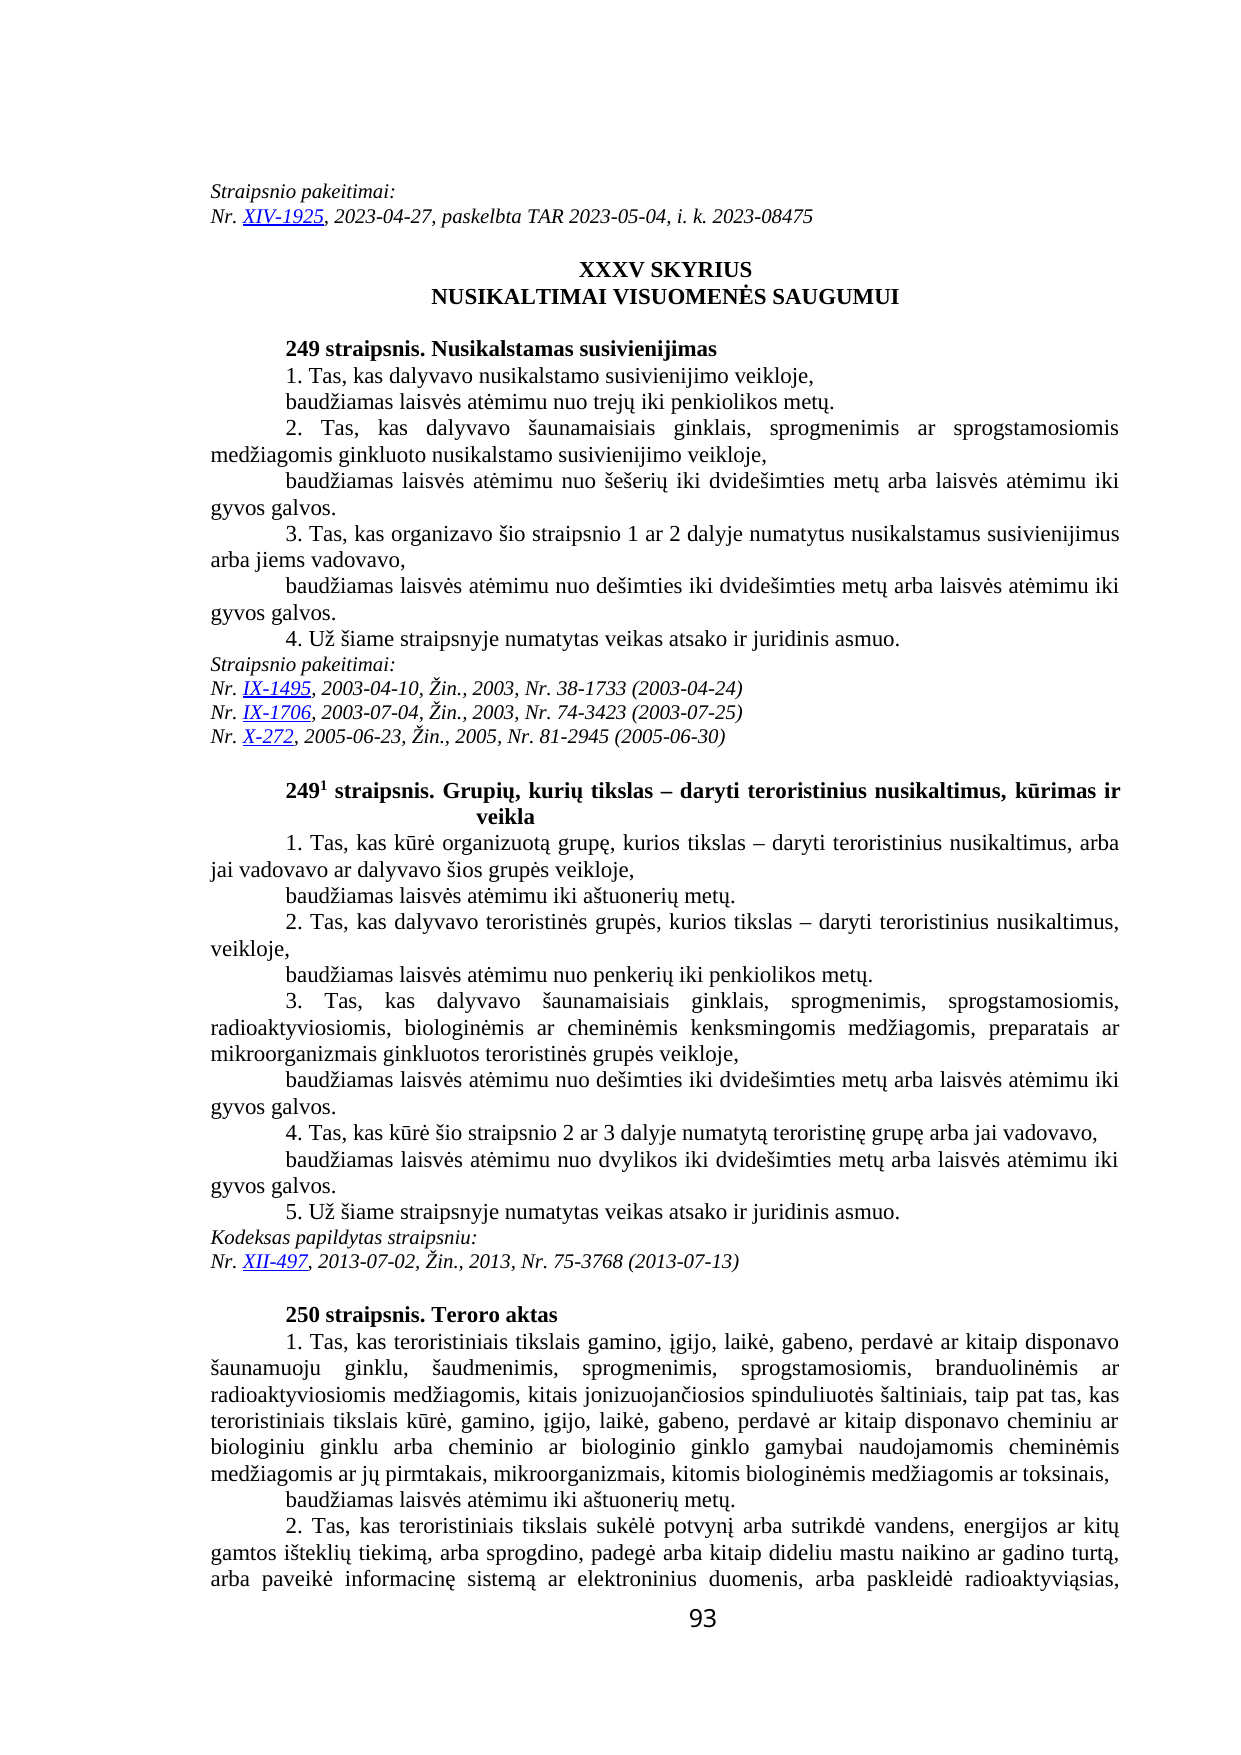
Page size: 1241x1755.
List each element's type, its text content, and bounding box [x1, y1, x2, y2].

text baudžiamas laisvės atėmimu iki aštuonerių metų. [210, 882, 1120, 908]
text 1. Tas, kas teroristiniais tikslais gamino, įgijo, laikė, gabeno, perdavė ar kitaip disponavo šaunamuoju ginklu, šaudmenimis, sprogmenimis, sprogstamosiomis, branduolinėmis ar radioaktyviosiomis medžiagomis, kitais jonizuojančiosios spinduliuotės šaltiniais, taip pat tas, kas teroristiniais tikslais kūrė, gamino, įgijo, laikė, gabeno, perdavė ar kitaip disponavo cheminiu ar biologiniu ginklu arba cheminio ar biologinio ginklo gamybai naudojamomis cheminėmis medžiagomis ar jų pirmtakais, mikroorganizmais, kitomis biologinėmis medžiagomis ar toksinais, [210, 1328, 1120, 1486]
text 3. Tas, kas dalyvavo šaunamaisiais ginklais, sprogmenimis, sprogstamosiomis, radioaktyviosiomis, biologinėmis ar cheminėmis kenksmingomis medžiagomis, preparatais ar mikroorganizmais ginkluotos teroristinės grupės veikloje, [210, 987, 1120, 1067]
text 4. Tas, kas kūrė šio straipsnio 2 ar 3 dalyje numatytą teroristinę grupę arba jai vadovavo, [210, 1119, 1120, 1146]
text 3. Tas, kas organizavo šio straipsnio 1 ar 2 dalyje numatytus nusikalstamus susivienijimus arba jiems vadovavo, [210, 520, 1120, 573]
text 1. Tas, kas kūrė organizuotą grupę, kurios tikslas – daryti teroristinius nusikaltimus, arba jai vadovavo ar dalyvavo šios grupės veikloje, [210, 829, 1120, 882]
text baudžiamas laisvės atėmimu nuo penkerių iki penkiolikos metų. [210, 961, 1120, 987]
text NUSIKALTIMAI VISUOMENĖS SAUGUMUI [210, 283, 1120, 309]
text baudžiamas laisvės atėmimu nuo dvylikos iki dvidešimties metų arba laisvės atėmimu iki gyvos galvos. [210, 1146, 1120, 1198]
text baudžiamas laisvės atėmimu nuo šešerių iki dvidešimties metų arba laisvės atėmimu iki gyvos galvos. [210, 467, 1120, 520]
text 250 straipsnis. Teroro aktas [210, 1302, 1120, 1328]
text 2. Tas, kas teroristiniais tikslais sukėlė potvynį arba sutrikdė vandens, energijos ar kitų gamtos išteklių tiekimą, arba sprogdino, padegė arba kitaip dideliu mastu naikino ar gadino turtą, arba paveikė informacinę sistemą ar elektroninius duomenis, arba paskleidė radioaktyviąsias, [210, 1512, 1120, 1591]
text 5. Už šiame straipsnyje numatytas veikas atsako ir juridinis asmuo. [210, 1198, 1120, 1225]
text 249 straipsnis. Nusikalstamas susivienijimas [210, 335, 1120, 362]
text Nr. X-272, 2005-06-23, Žin., 2005, Nr. 81-2945 (2005-06-30) [210, 724, 1120, 748]
text baudžiamas laisvės atėmimu iki aštuonerių metų. [210, 1486, 1120, 1512]
text Straipsnio pakeitimai: [210, 179, 1120, 203]
text baudžiamas laisvės atėmimu nuo dešimties iki dvidešimties metų arba laisvės atėmimu iki gyvos galvos. [210, 1067, 1120, 1119]
text 1. Tas, kas dalyvavo nusikalstamo susivienijimo veikloje, [210, 362, 1120, 388]
text 2. Tas, kas dalyvavo teroristinės grupės, kurios tikslas – daryti teroristinius nusikaltimus, veikloje, [210, 908, 1120, 961]
text 2. Tas, kas dalyvavo šaunamaisiais ginklais, sprogmenimis ar sprogstamosiomis medžiagomis ginkluoto nusikalstamo susivienijimo veikloje, [210, 414, 1120, 467]
text 4. Už šiame straipsnyje numatytas veikas atsako ir juridinis asmuo. [210, 625, 1120, 652]
text Nr. XII-497, 2013-07-02, Žin., 2013, Nr. 75-3768 (2013-07-13) [210, 1249, 1120, 1273]
text baudžiamas laisvės atėmimu nuo trejų iki penkiolikos metų. [210, 388, 1120, 414]
text 2491 straipsnis. Grupių, kurių tikslas – daryti teroristinius nusikaltimus, kūrimas ir veikla [285, 777, 1120, 829]
text Straipsnio pakeitimai: [210, 652, 1120, 676]
text Kodeksas papildytas straipsniu: [210, 1225, 1120, 1249]
subtitle XXXV SKYRIUS [210, 256, 1120, 283]
text Nr. IX-1495, 2003-04-10, Žin., 2003, Nr. 38-1733 (2003-04-24) [210, 676, 1120, 700]
text Nr. IX-1706, 2003-07-04, Žin., 2003, Nr. 74-3423 (2003-07-25) [210, 700, 1120, 724]
text baudžiamas laisvės atėmimu nuo dešimties iki dvidešimties metų arba laisvės atėmimu iki gyvos galvos. [210, 573, 1120, 625]
text Nr. XIV-1925, 2023-04-27, paskelbta TAR 2023-05-04, i. k. 2023-08475 [210, 203, 1120, 228]
